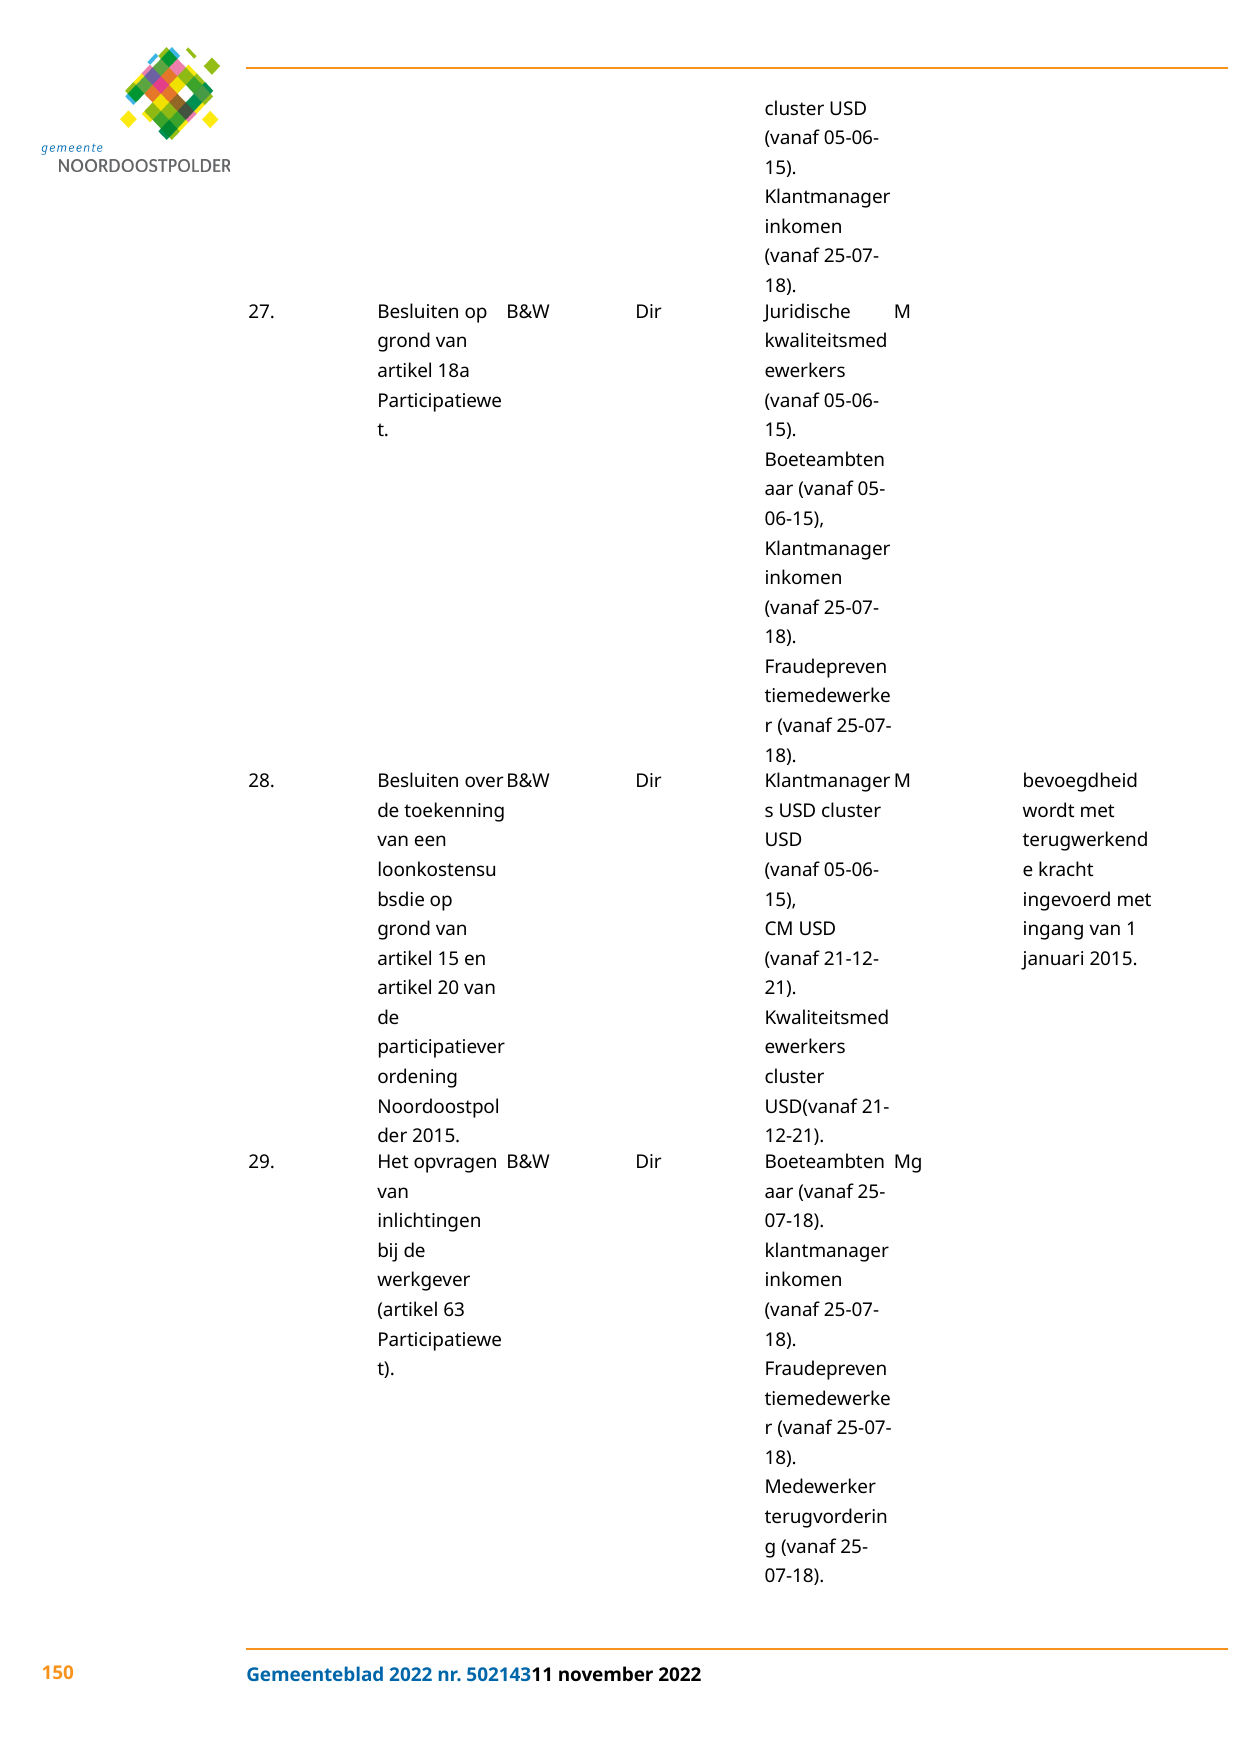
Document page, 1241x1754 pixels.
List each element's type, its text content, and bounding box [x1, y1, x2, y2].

table_cell [1023, 1148, 1152, 1588]
table_cell 29. [248, 1148, 377, 1588]
table_cell 28. [248, 768, 377, 1148]
table_cell Besluiten op grond van artikel 18a Participatiewet. [377, 298, 506, 767]
table_cell Dir [635, 768, 764, 1148]
table_cell [248, 95, 377, 298]
table_cell Besluiten over de toekenning van een loonkostensubsdie op grond van artikel 15 en artikel 20 van de participatieverordening Noordoostpolder 2015. [377, 768, 506, 1148]
table_cell bevoegdheid wordt met terugwerkende kracht ingevoerd met ingang van 1 januari 2015. [1023, 768, 1152, 1148]
table_cell Dir [635, 298, 764, 767]
picture [41, 47, 231, 172]
table_cell Dir [635, 1148, 764, 1588]
table_cell M [894, 298, 1022, 767]
table_cell [894, 95, 1022, 298]
table_cell Het opvragen van inlichtingen bij de werkgever (artikel 63 Participatiewet). [377, 1148, 506, 1588]
table_cell [377, 95, 506, 298]
table_cell Boeteambtenaar (vanaf 25-07-18). klantmanager inkomen (vanaf 25-07-18). Fraudepreventiemedewerker (vanaf 25-07-18). Medewerker terugvordering (vanaf 25-07-18). [764, 1148, 893, 1588]
table_cell [635, 95, 764, 298]
table_cell 27. [248, 298, 377, 767]
table_cell Juridische kwaliteitsmedewerkers (vanaf 05-06-15). Boeteambtenaar (vanaf 05-06-15), Klantmanager inkomen (vanaf 25-07-18). Fraudepreventiemedewerker (vanaf 25-07-18). [764, 298, 893, 767]
table_cell Mg [894, 1148, 1022, 1588]
table_cell cluster USD (vanaf 05-06-15). Klantmanager inkomen (vanaf 25-07-18). [764, 95, 893, 298]
table_cell Klantmanagers USD cluster USD (vanaf 05-06-15), CM USD (vanaf 21-12-21). Kwaliteitsmedewerkers cluster USD(vanaf 21-12-21). [764, 768, 893, 1148]
table_cell [1023, 298, 1152, 767]
table_cell B&W [506, 298, 635, 767]
table_cell B&W [506, 1148, 635, 1588]
table_cell B&W [506, 768, 635, 1148]
table_cell M [894, 768, 1022, 1148]
table_cell [506, 95, 635, 298]
table_cell [1023, 95, 1152, 298]
